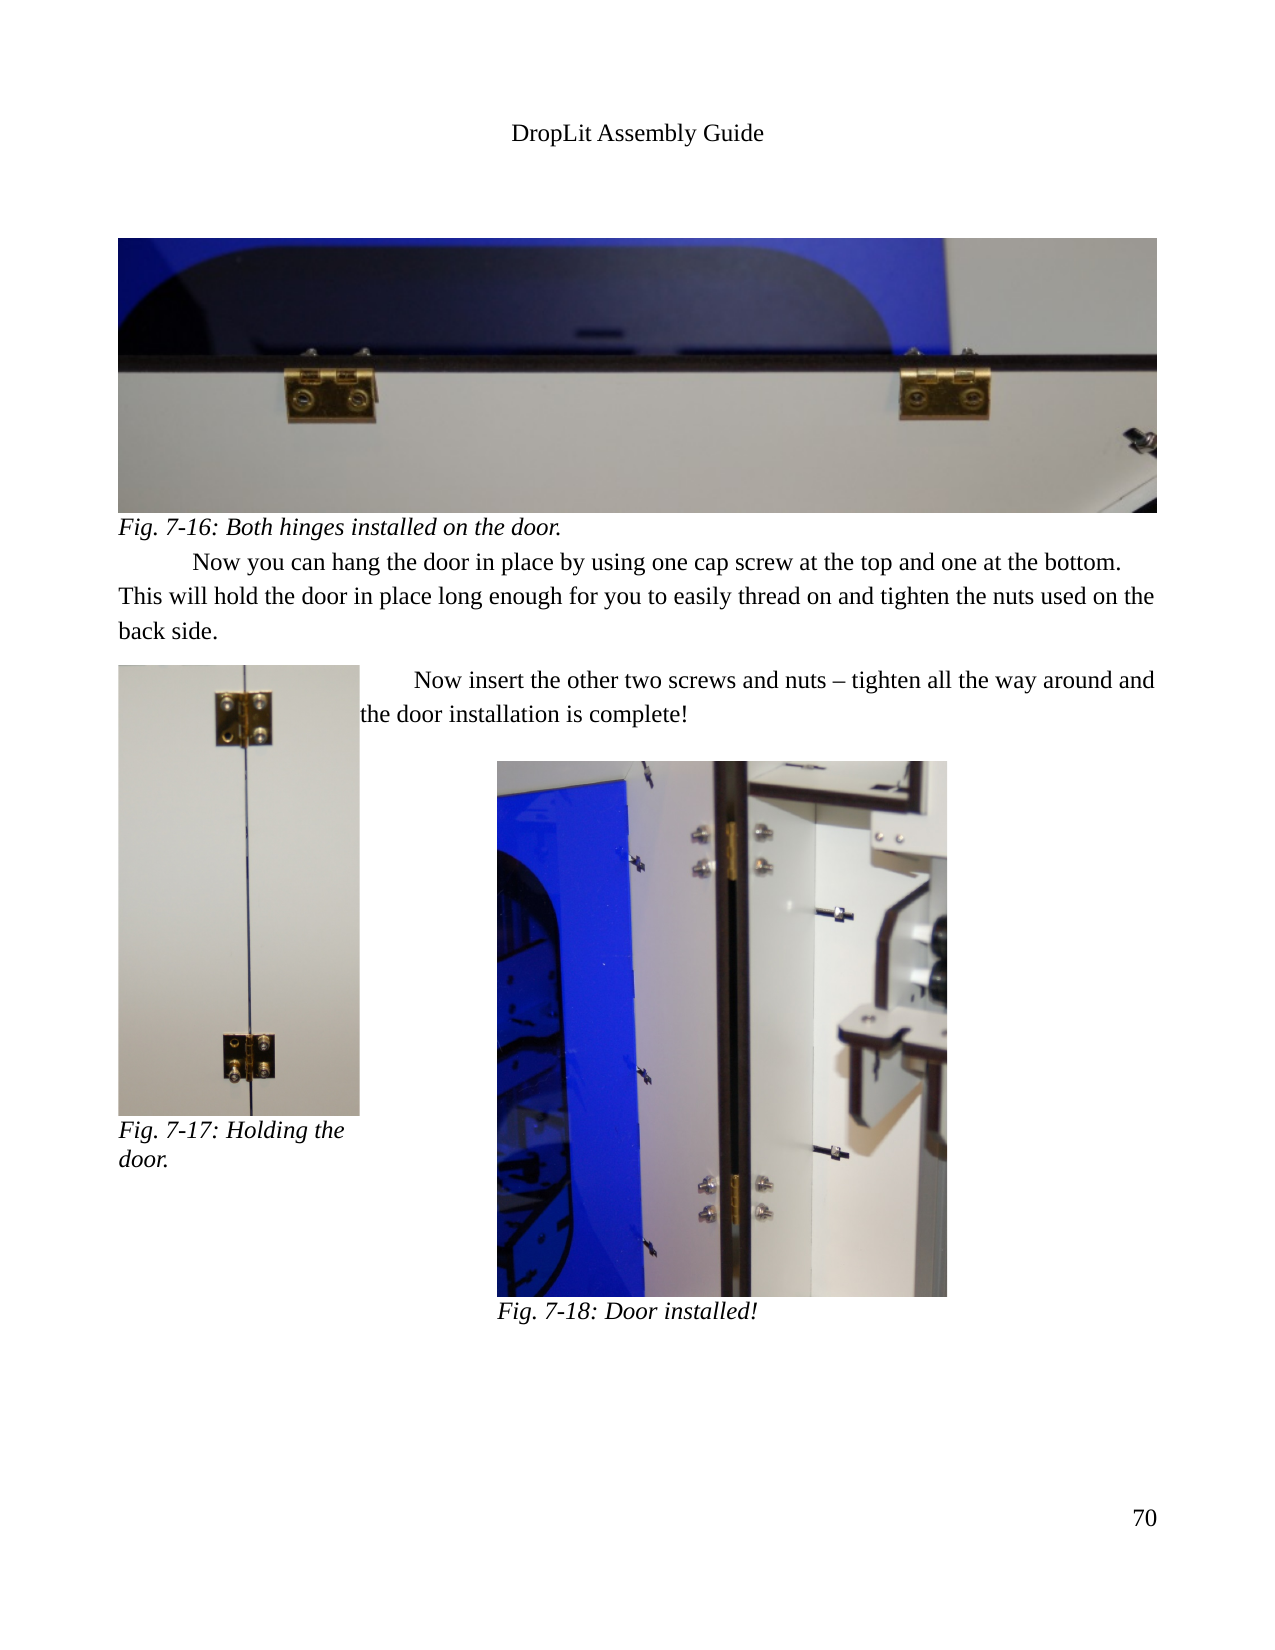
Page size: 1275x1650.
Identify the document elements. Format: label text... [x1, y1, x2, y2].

text Fig. 7-18: Door installed! [497, 1297, 947, 1325]
picture [118, 665, 360, 1116]
text [118, 226, 1157, 238]
text Fig. 7-16: Both hinges installed on the door. [118, 513, 1157, 541]
picture [118, 238, 1157, 513]
text Now insert the other two screws and nuts – tighten all the way around and the door installation is complete! [360, 665, 1157, 728]
text Now you can hang the door in place by using one cap screw at the top and one at the bottom. This will hold the door in place long enough for you to easily thread on and tighten the nuts used on the back side. [118, 541, 1157, 644]
picture [497, 761, 948, 1297]
text Fig. 7-17: Holding the door. [118, 1116, 360, 1173]
